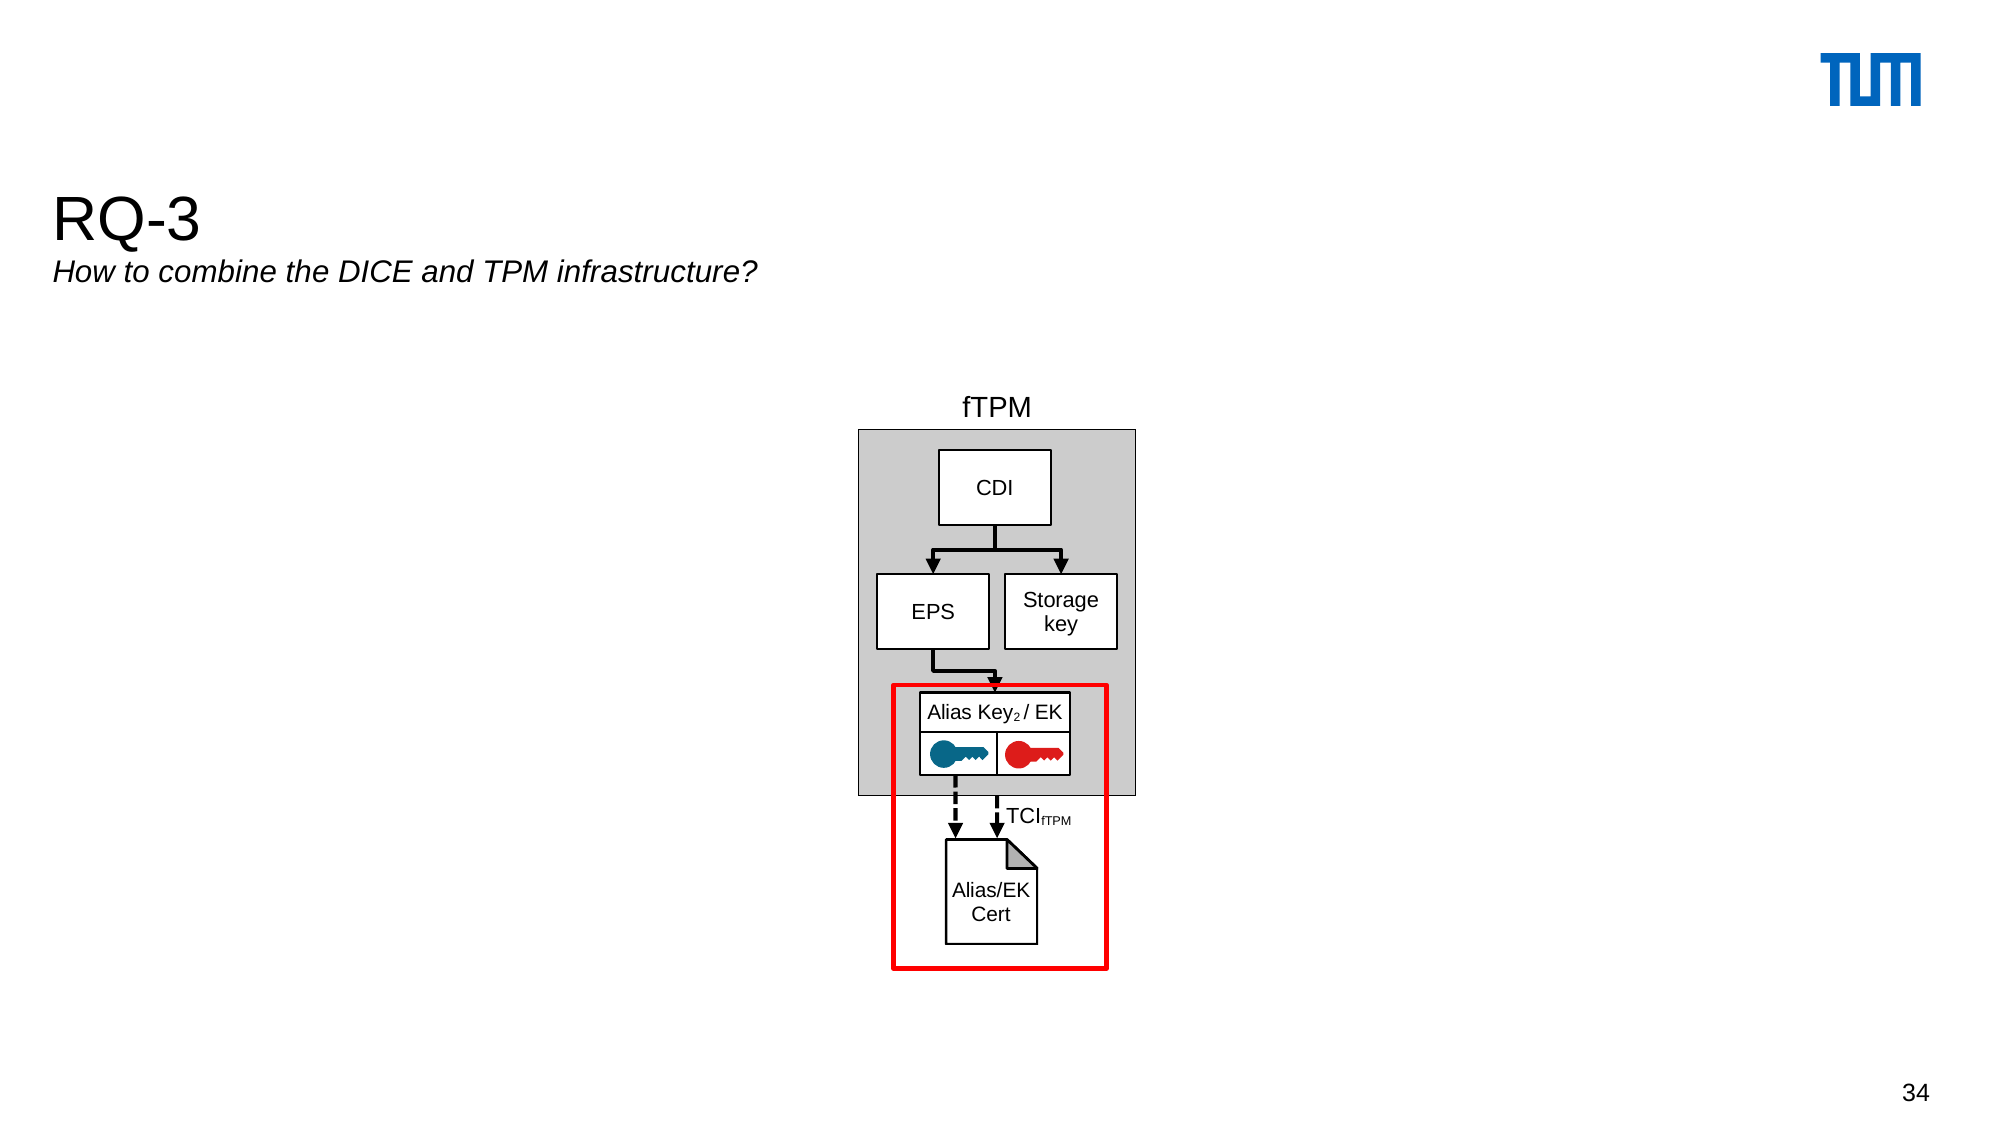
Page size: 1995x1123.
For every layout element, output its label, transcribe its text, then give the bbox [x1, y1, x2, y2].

text_box Alias Key2 / EK [919, 732, 1070, 776]
text_box [896, 687, 1104, 796]
picture [1004, 740, 1064, 769]
text_box Alias Key2 / EK [919, 692, 1070, 731]
picture [949, 740, 989, 751]
text_box EPS [876, 574, 990, 650]
text_box Storage key [1004, 574, 1118, 650]
text_box CDI [938, 450, 1052, 526]
title RQ-3 How to combine the DICE and TPM infrastructure? [52, 166, 1453, 307]
text_box fTPM [926, 383, 1068, 429]
picture [950, 756, 989, 768]
picture [929, 757, 938, 768]
text_box TCIfTPM [991, 796, 1087, 836]
picture [944, 836, 1039, 945]
picture [929, 740, 938, 751]
text_box [858, 429, 1136, 796]
